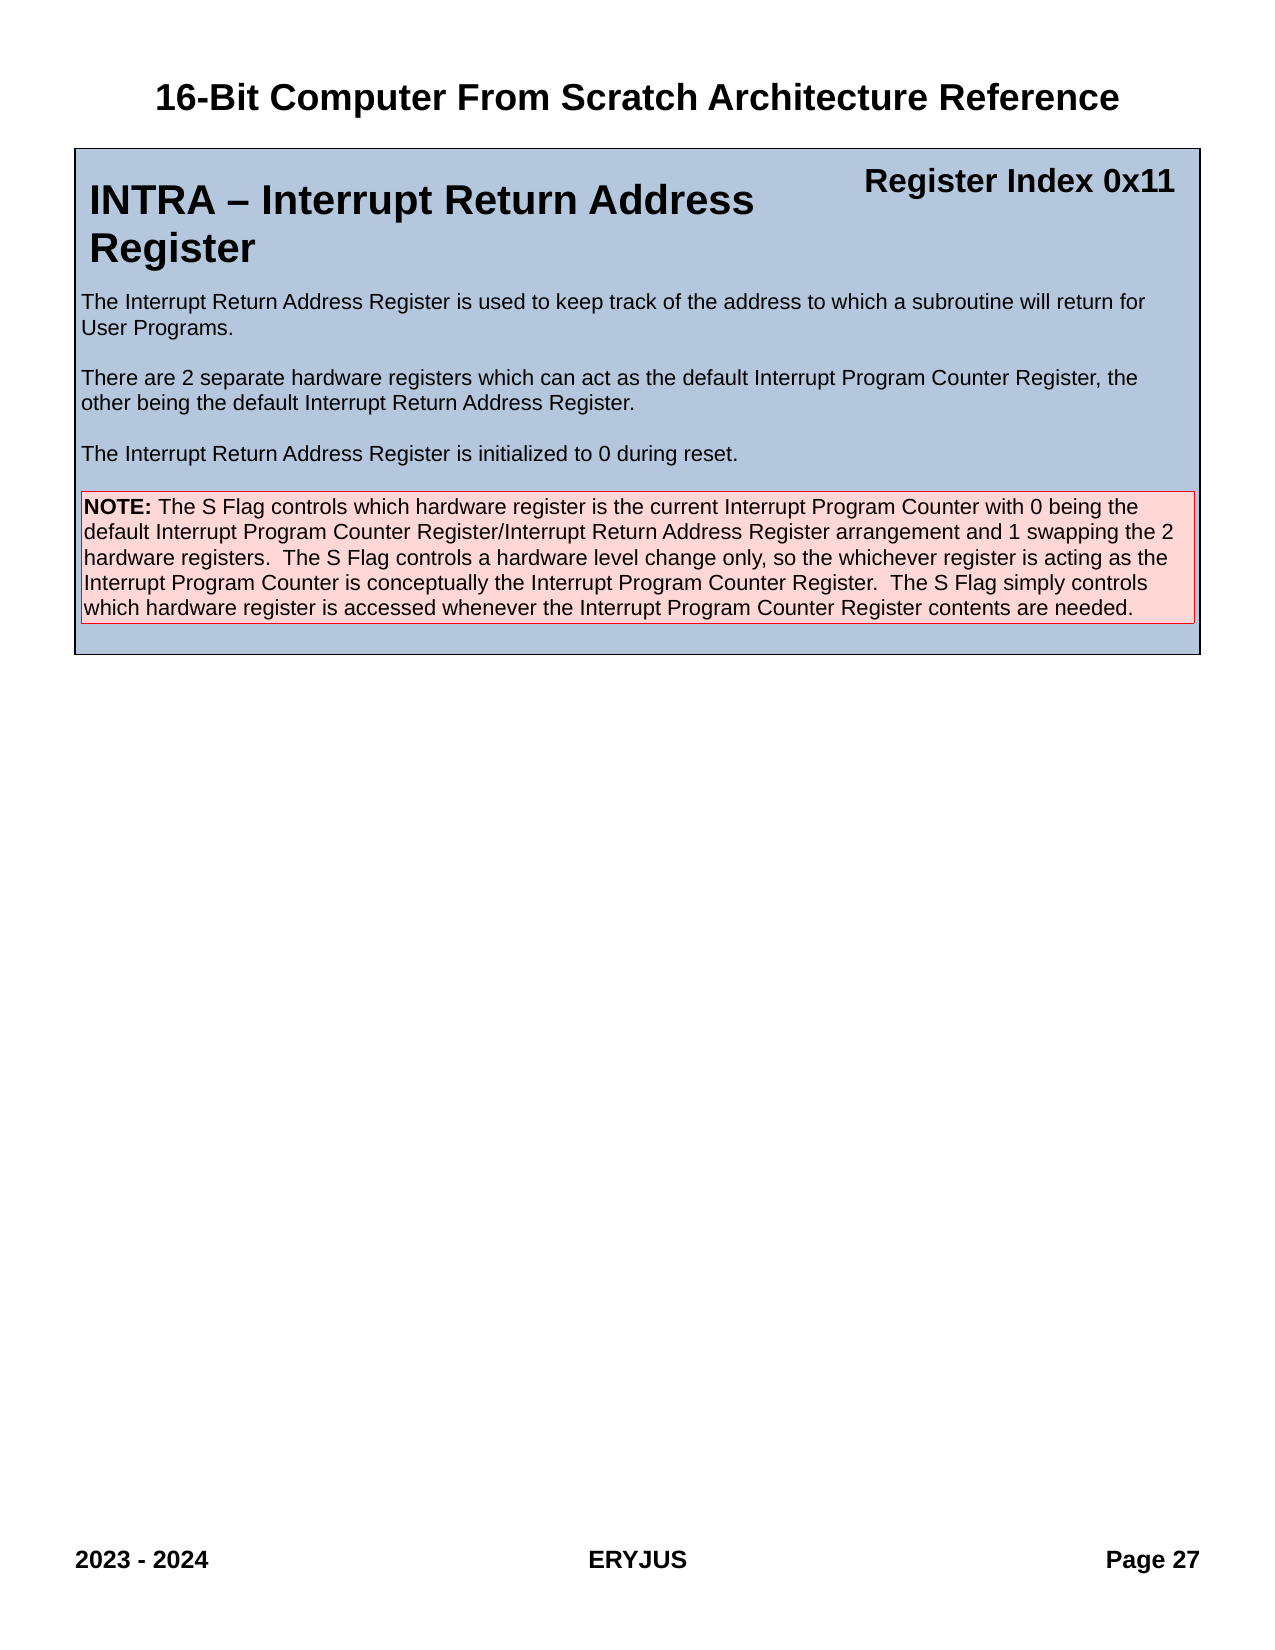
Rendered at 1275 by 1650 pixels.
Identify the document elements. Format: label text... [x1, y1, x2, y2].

table_header The Interrupt Return Address Register is used to keep track of the address to which a subroutine will return for User Programs. There are 2 separate hardware registers which can act as the default Interrupt Program Counter Register, the other being the default Interrupt Return Address Register. The Interrupt Return Address Register is initialized to 0 during reset. [76, 149, 1199, 654]
table_header INTRA – Interrupt Return Address Register [83, 155, 858, 289]
table_header Register Index 0x11 [858, 155, 1194, 289]
table_header NOTE: The S Flag controls which hardware register is the current Interrupt Program Counter with 0 being the default Interrupt Program Counter Register/Interrupt Return Address Register arrangement and 1 swapping the 2 hardware registers. The S Flag controls a hardware level change only, so the whichever register is acting as the Interrupt Program Counter is conceptually the Interrupt Program Counter Register. The S Flag simply controls which hardware register is accessed whenever the Interrupt Program Counter Register contents are needed. [82, 492, 1194, 623]
